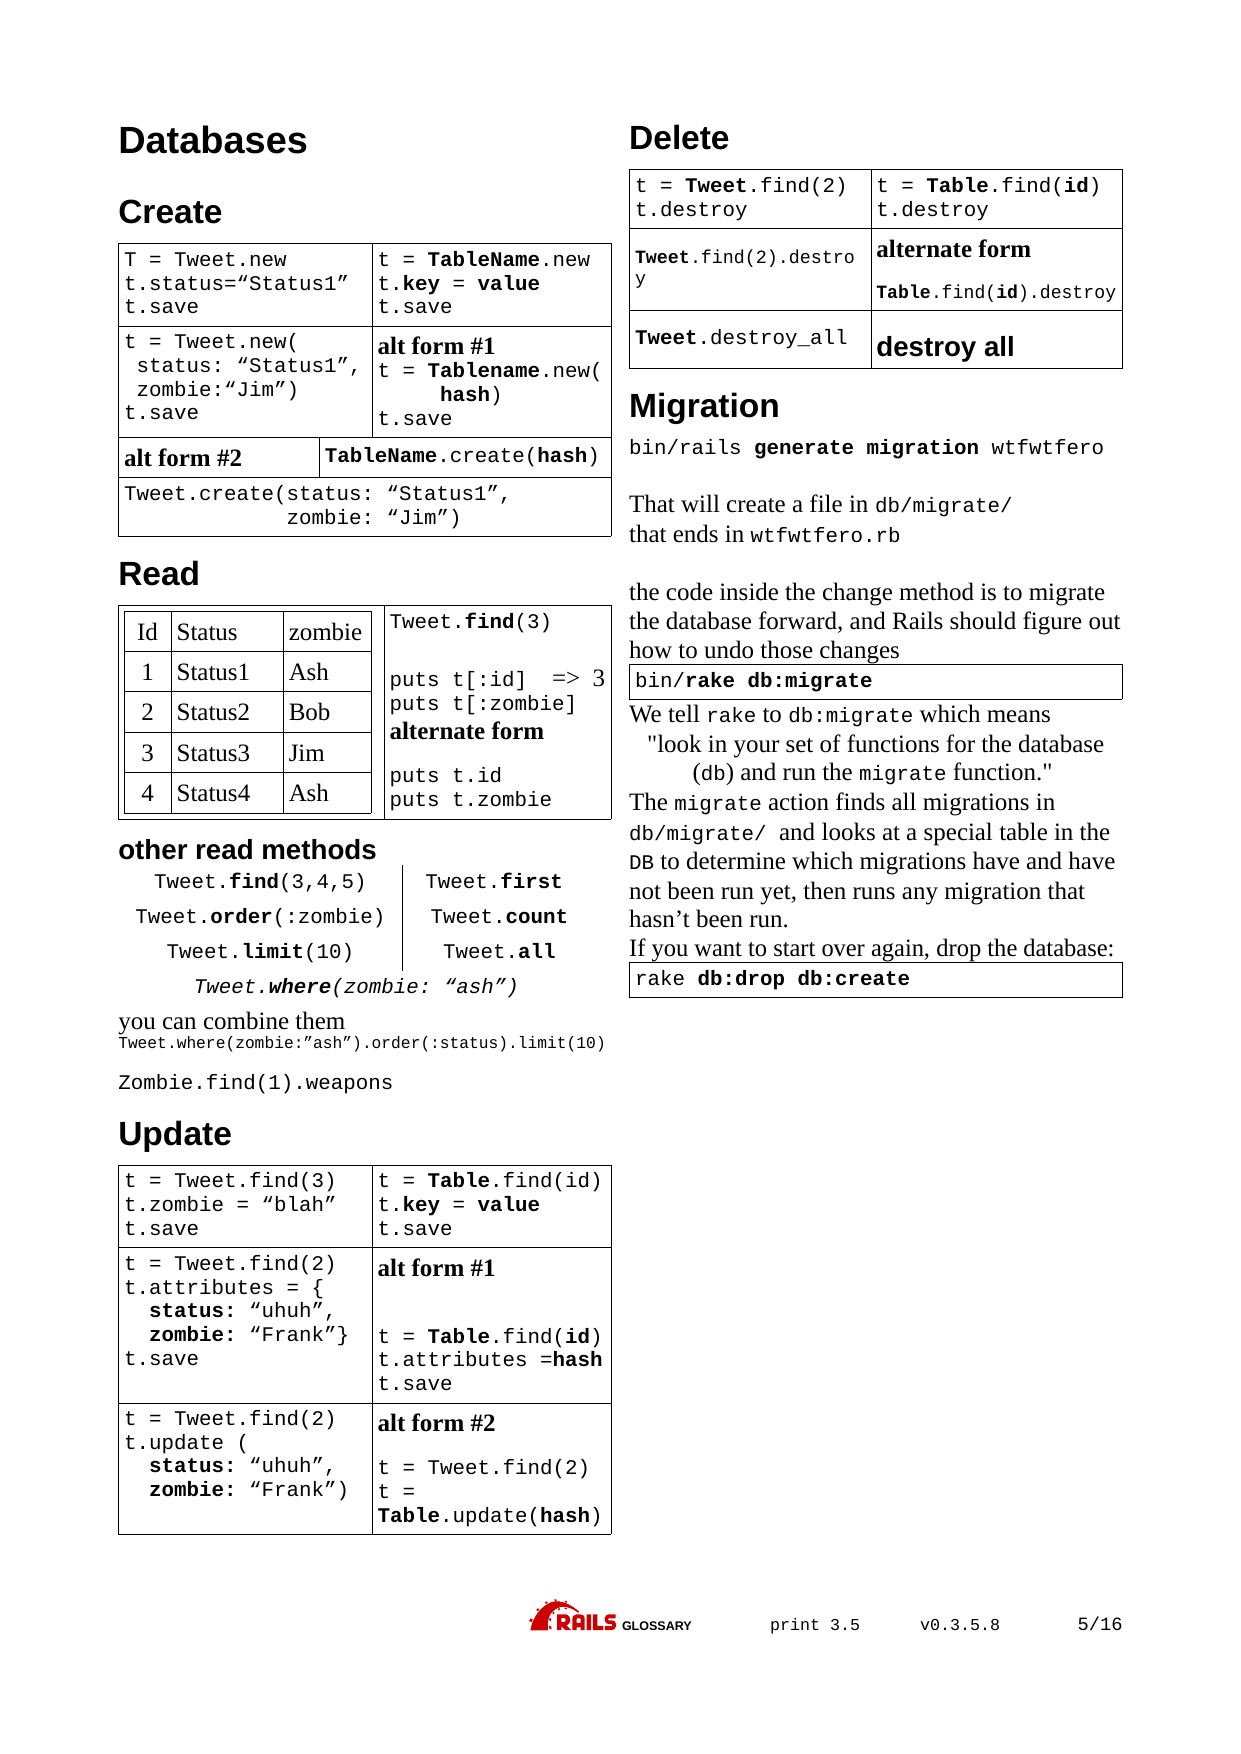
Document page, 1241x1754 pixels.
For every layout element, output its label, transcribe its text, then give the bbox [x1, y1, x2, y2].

table_cell t = Tweet.new( status: “Status1”, zombie:“Jim”) t.save [119, 327, 372, 437]
table_cell Status4 [172, 773, 283, 812]
table_cell Tweet.create(status: “Status1”, zombie: “Jim”) [119, 478, 611, 536]
subtitle Read [118, 554, 611, 592]
table_cell Tweet.find(2).destroy [630, 229, 871, 310]
table_cell Tweet.count [403, 900, 596, 936]
table_cell Tweet.order(:zombie) [118, 900, 402, 936]
table_cell alt form #1 t = Table.find(id) t.attributes =hash t.save [373, 1248, 611, 1402]
table_cell Ash [284, 652, 371, 691]
text you can combine them [118, 1006, 611, 1034]
table_cell Tweet.destroy_all [630, 311, 871, 368]
table_cell Ash [284, 773, 371, 812]
table_cell t = Tweet.find(2) t.update ( status: “uhuh”, zombie: “Frank”) [119, 1404, 372, 1534]
table_header [119, 606, 384, 818]
text Zombie.find(1).weapons [118, 1072, 611, 1096]
text We tell rake to db:migrate which means [629, 700, 1122, 729]
table_cell 4 [125, 773, 171, 812]
subtitle other read methods [118, 833, 611, 865]
table_cell 1 [125, 652, 171, 691]
table_header t = TableName.new t.key = value t.save [373, 244, 611, 326]
table_cell alt form #1 t = Tablename.new( hash) t.save [373, 327, 611, 437]
table_cell Tweet.limit(10) [118, 936, 402, 971]
table_cell alternate form Table.find(id).destroy [872, 229, 1122, 310]
table_cell alt form #2 [119, 438, 319, 477]
table_header zombie [284, 612, 371, 651]
subtitle Delete [629, 118, 1122, 157]
subtitle Update [118, 1113, 611, 1152]
text "look in your set of functions for the database (db) and run the migrate function." [629, 729, 1122, 787]
subtitle Databases [118, 118, 611, 162]
table_cell Tweet.all [403, 936, 596, 971]
table_header t = Tweet.find(3) t.zombie = “blah” t.save [119, 1166, 372, 1247]
text That will create a file in db/migrate/ [629, 489, 1122, 519]
subtitle Create [118, 192, 611, 231]
table_cell 2 [125, 692, 171, 732]
table_cell TableName.create(hash) [320, 438, 611, 477]
text If you want to start over again, drop the database: [629, 933, 1122, 962]
table_cell alt form #2 t = Tweet.find(2) t = Table.update(hash) [373, 1404, 611, 1534]
table_header Status [172, 612, 283, 651]
table_cell Status3 [172, 733, 283, 772]
table_header t = Table.find(id) t.key = value t.save [373, 1166, 611, 1247]
table_header t = Tweet.find(2) t.destroy [630, 170, 871, 228]
table_header Tweet.find(3) puts t[:id] => 3 puts t[:zombie] alternate form puts t.id puts t.zombie [385, 606, 611, 818]
table_header t = Table.find(id) t.destroy [872, 170, 1122, 228]
table_cell destroy all [872, 311, 1122, 368]
table_cell Status2 [172, 692, 283, 732]
table_cell Status1 [172, 652, 283, 691]
table_cell 3 [125, 733, 171, 772]
table_header Tweet.find(3,4,5) [118, 865, 402, 900]
table_header Id [125, 612, 171, 651]
table_header T = Tweet.new t.status=“Status1” t.save [119, 244, 372, 326]
text The migrate action finds all migrations in db/migrate/ and looks at a special table in the DB to determine which migrations have and have not been run yet, then runs any migration that hasn’t been run. [629, 787, 1122, 933]
table_cell Tweet.where(zombie: “ash”) [118, 971, 596, 1006]
subtitle Migration [629, 386, 1122, 425]
table_cell t = Tweet.find(2) t.attributes = { status: “uhuh”, zombie: “Frank”} t.save [119, 1248, 372, 1402]
table_cell Bob [284, 692, 371, 732]
table_header rake db:drop db:create [630, 963, 1122, 997]
text the code inside the change method is to migrate the database forward, and Rails should figure out how to undo those changes [629, 577, 1122, 664]
text bin/rails generate migration wtfwtfero [629, 437, 1122, 461]
text that ends in wtfwtfero.rb [629, 519, 1122, 549]
table_cell Jim [284, 733, 371, 772]
table_header Tweet.first [403, 865, 596, 900]
text Tweet.where(zombie:”ash”).order(:status).limit(10) [118, 1034, 611, 1053]
table_header bin/rake db:migrate [630, 665, 1122, 699]
